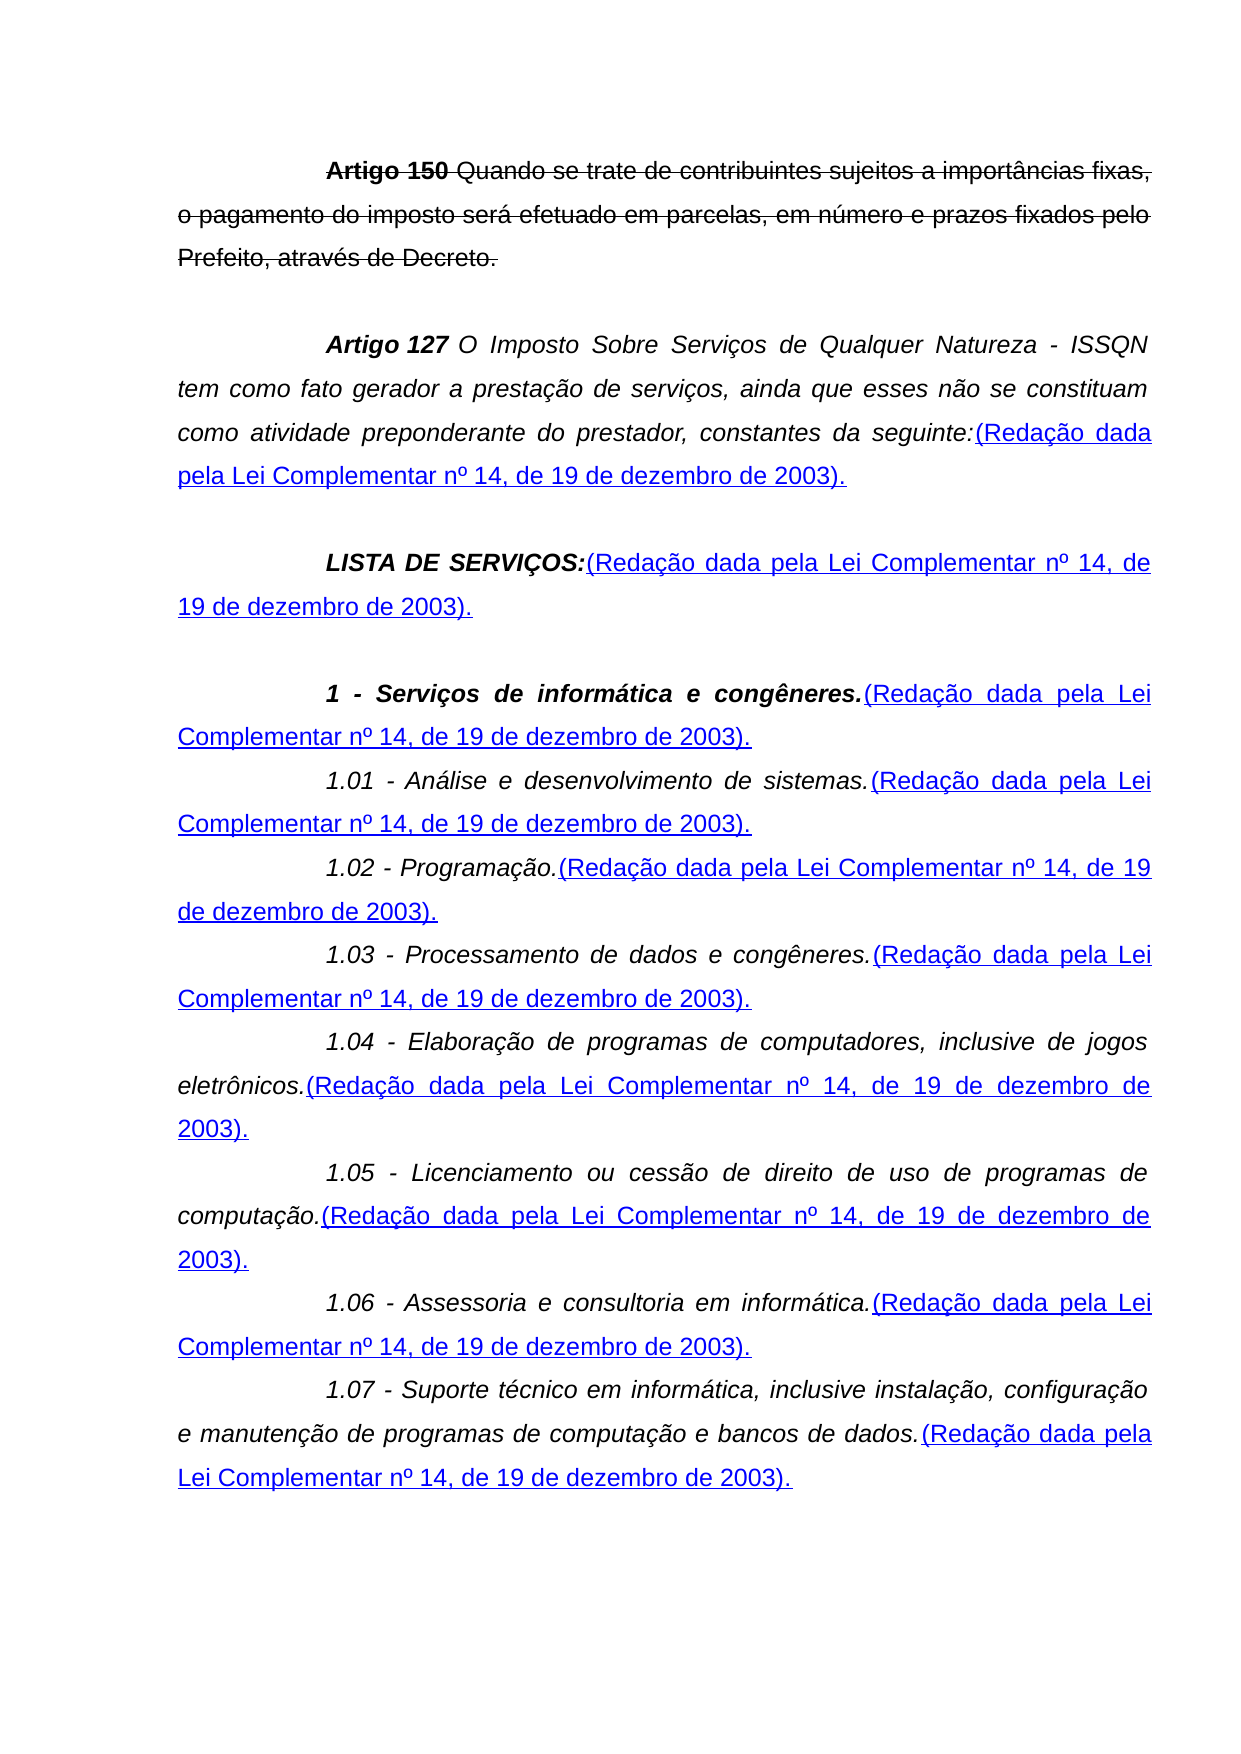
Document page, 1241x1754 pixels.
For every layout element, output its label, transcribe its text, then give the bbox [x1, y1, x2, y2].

text Artigo 127 O Imposto Sobre Serviços de Qualquer Natureza - ISSQN tem como fato gerador a prestação de serviços, ainda que esses não se constituam como atividade preponderante do prestador, constantes da seguinte:(Redação dada pela Lei Complementar nº 14, de 19 de dezembro de 2003). [177, 330, 1152, 490]
text 1.06 - Assessoria e consultoria em informática.(Redação dada pela Lei Complementar nº 14, de 19 de dezembro de 2003). [177, 1288, 1152, 1361]
text Artigo 150 Quando se trate de contribuintes sujeitos a importâncias fixas, o pagamento do imposto será efetuado em parcelas, em número e prazos fixados pelo Prefeito, através de Decreto. [177, 156, 1152, 272]
text LISTA DE SERVIÇOS:(Redação dada pela Lei Complementar nº 14, de 19 de dezembro de 2003). [177, 548, 1152, 621]
text 1.04 - Elaboração de programas de computadores, inclusive de jogos eletrônicos.(Redação dada pela Lei Complementar nº 14, de 19 de dezembro de 2003). [177, 1027, 1152, 1143]
text 1.03 - Processamento de dados e congêneres.(Redação dada pela Lei Complementar nº 14, de 19 de dezembro de 2003). [177, 940, 1152, 1012]
text 1.01 - Análise e desenvolvimento de sistemas.(Redação dada pela Lei Complementar nº 14, de 19 de dezembro de 2003). [177, 766, 1152, 838]
text 1.02 - Programação.(Redação dada pela Lei Complementar nº 14, de 19 de dezembro de 2003). [177, 853, 1152, 925]
text 1 - Serviços de informática e congêneres.(Redação dada pela Lei Complementar nº 14, de 19 de dezembro de 2003). [177, 679, 1152, 751]
text 1.05 - Licenciamento ou cessão de direito de uso de programas de computação.(Redação dada pela Lei Complementar nº 14, de 19 de dezembro de 2003). [177, 1158, 1152, 1274]
text 1.07 - Suporte técnico em informática, inclusive instalação, configuração e manutenção de programas de computação e bancos de dados.(Redação dada pela Lei Complementar nº 14, de 19 de dezembro de 2003). [177, 1375, 1152, 1491]
